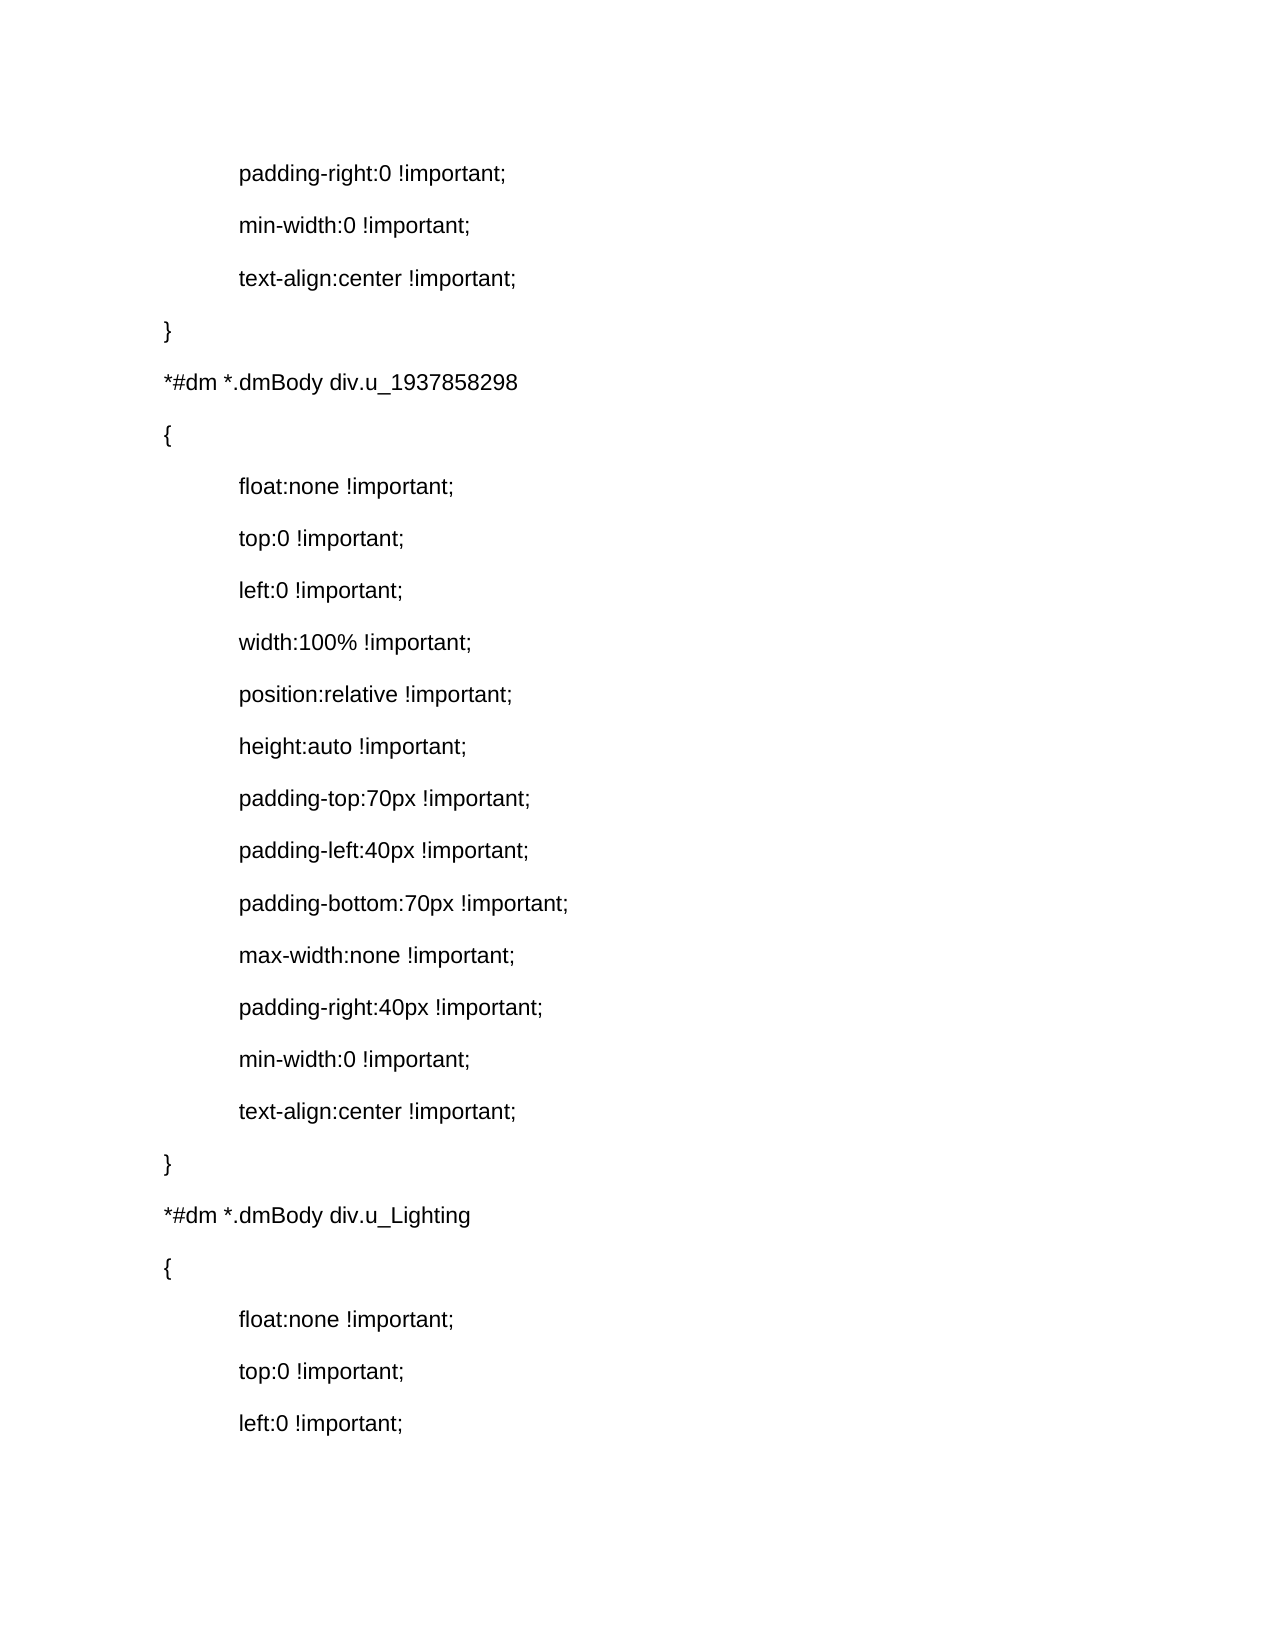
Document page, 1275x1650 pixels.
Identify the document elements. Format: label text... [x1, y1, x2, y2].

table_cell left:0 !important; [153, 1400, 1125, 1452]
table_cell padding-bottom:70px !important; [153, 879, 1125, 931]
table_cell max-width:none !important; [153, 931, 1125, 983]
table_cell min-width:0 !important; [153, 202, 1125, 254]
table_cell min-width:0 !important; [153, 1035, 1125, 1087]
table_cell padding-left:40px !important; [153, 827, 1125, 879]
table_cell top:0 !important; [153, 1348, 1125, 1400]
table_cell { [153, 410, 1125, 462]
table_cell width:100% !important; [153, 619, 1125, 671]
table_cell height:auto !important; [153, 723, 1125, 775]
table_cell left:0 !important; [153, 567, 1125, 619]
table_cell *#dm *.dmBody div.u_1937858298 [153, 358, 1125, 410]
table_cell text-align:center !important; [153, 1088, 1125, 1139]
table_cell float:none !important; [153, 1296, 1125, 1348]
table_cell *#dm *.dmBody div.u_Lighting [153, 1192, 1125, 1244]
table_cell position:relative !important; [153, 671, 1125, 723]
table_cell top:0 !important; [153, 515, 1125, 567]
table_cell padding-right:0 !important; [153, 150, 1125, 202]
table_cell text-align:center !important; [153, 254, 1125, 306]
table_cell padding-top:70px !important; [153, 775, 1125, 827]
table_cell } [153, 1140, 1125, 1192]
table_cell float:none !important; [153, 463, 1125, 514]
table_cell } [153, 306, 1125, 358]
table_cell padding-right:40px !important; [153, 983, 1125, 1035]
table_cell { [153, 1244, 1125, 1296]
